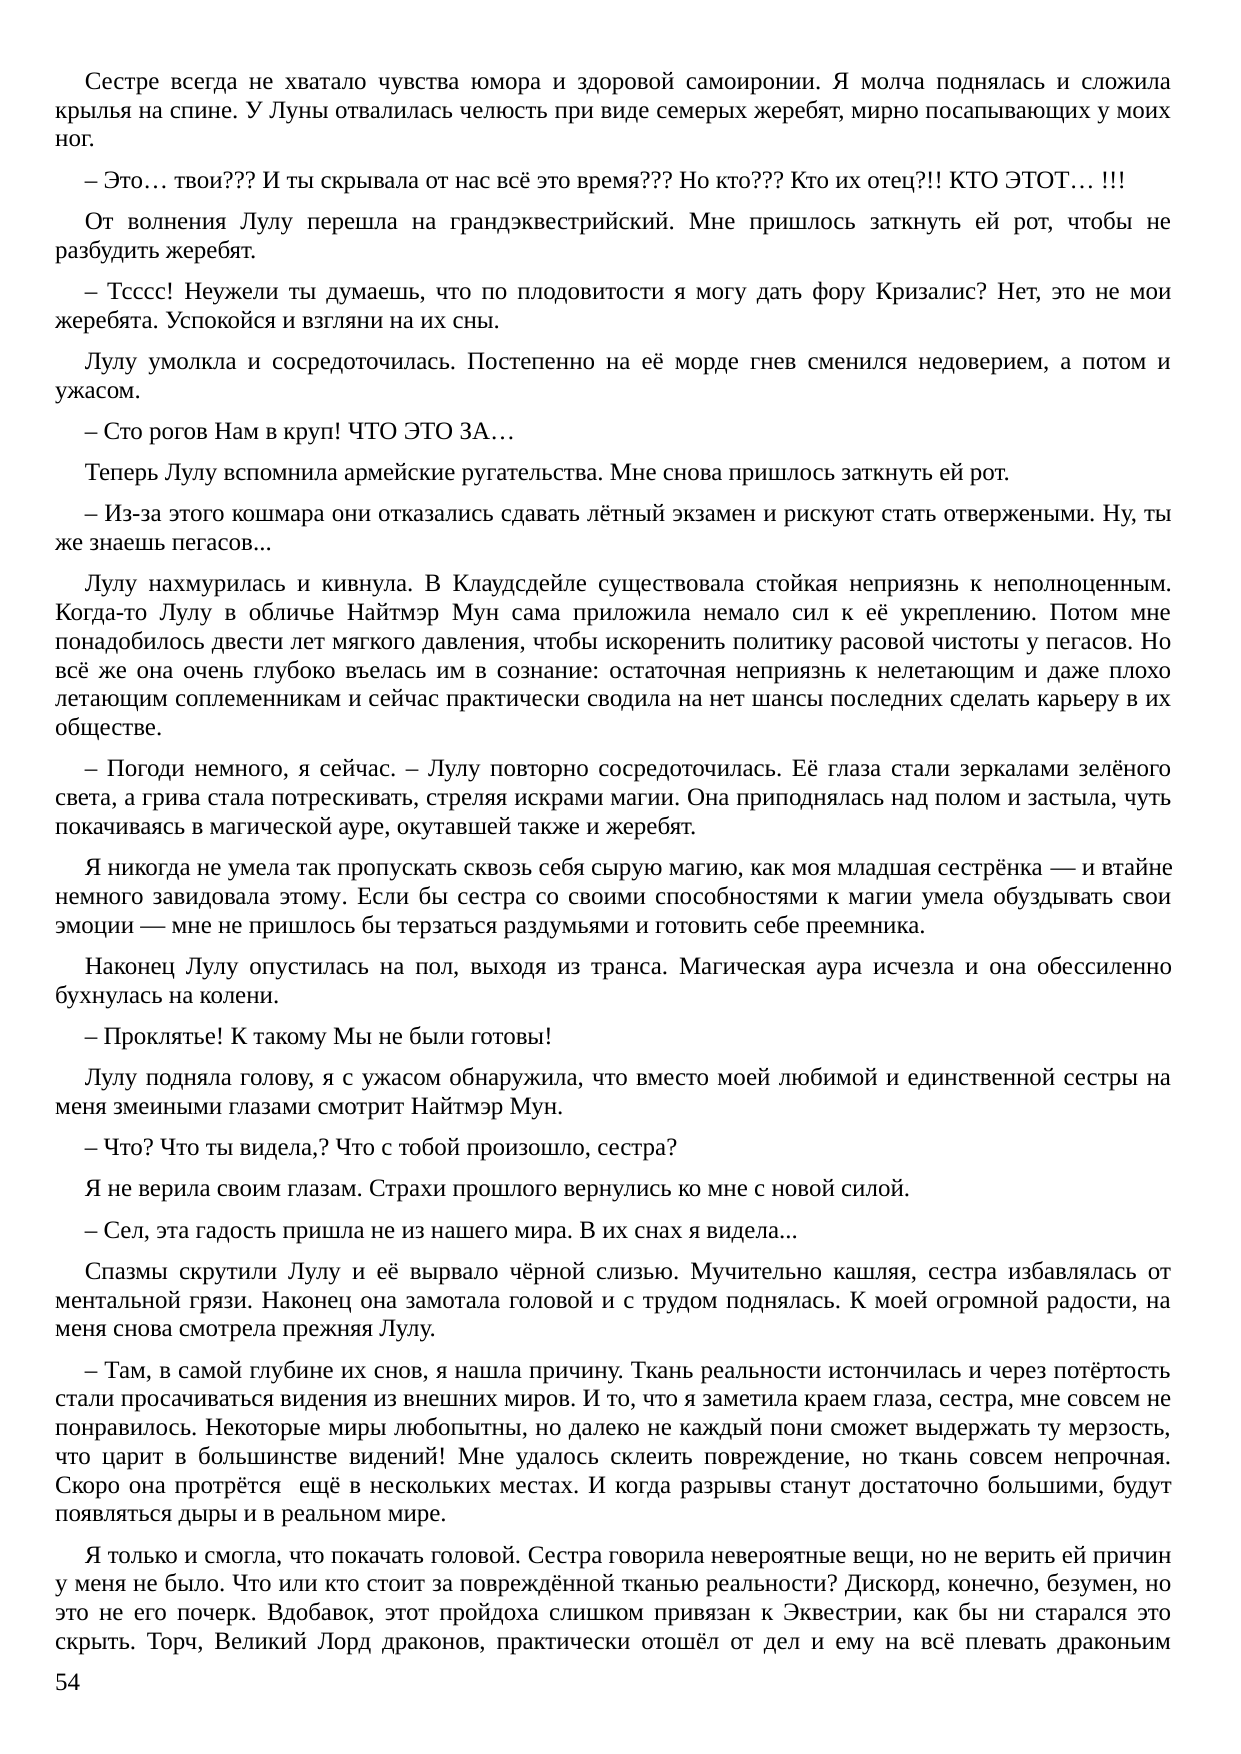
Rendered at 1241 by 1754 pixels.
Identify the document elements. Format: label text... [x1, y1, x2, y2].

text – Проклятье! К такому Мы не были готовы! [55, 1021, 1173, 1050]
text – Сел, эта гадость пришла не из нашего мира. В их снах я видела... [55, 1215, 1173, 1243]
text Лулу нахмурилась и кивнула. В Клаудсдейле существовала стойкая неприязнь к неполноценным. Когда-то Лулу в обличье Найтмэр Мун сама приложила немало сил к её укреплению. Потом мне понадобилось двести лет мягкого давления, чтобы искоренить политику расовой чистоты у пегасов. Но всё же она очень глубоко въелась им в сознание: остаточная неприязнь к нелетающим и даже плохо летающим соплеменникам и сейчас практически сводила на нет шансы последних сделать карьеру в их обществе. [55, 568, 1173, 741]
text Я только и смогла, что покачать головой. Сестра говорила невероятные вещи, но не верить ей причин у меня не было. Что или кто стоит за повреждённой тканью реальности? Дискорд, конечно, безумен, но это не его почерк. Вдобавок, этот пройдоха слишком привязан к Эквестрии, как бы ни старался это скрыть. Торч, Великий Лорд драконов, практически отошёл от дел и ему на всё плевать драконьим [55, 1540, 1173, 1655]
text – Это… твои??? И ты скрывала от нас всё это время??? Но кто??? Кто их отец?!! КТО ЭТОТ… !!! [55, 165, 1173, 193]
text Спазмы скрутили Лулу и её вырвало чёрной слизью. Мучительно кашляя, сестра избавлялась от ментальной грязи. Наконец она замотала головой и с трудом поднялась. К моей огромной радости, на меня снова смотрела прежняя Лулу. [55, 1256, 1173, 1342]
text От волнения Лулу перешла на грандэквестрийский. Мне пришлось заткнуть ей рот, чтобы не разбудить жеребят. [55, 206, 1173, 263]
text Я никогда не умела так пропускать сквозь себя сырую магию, как моя младшая сестрёнка — и втайне немного завидовала этому. Если бы сестра со своими способностями к магии умела обуздывать свои эмоции — мне не пришлось бы терзаться раздумьями и готовить себе преемника. [55, 852, 1173, 938]
text Сестре всегда не хватало чувства юмора и здоровой самоиронии. Я молча поднялась и сложила крылья на спине. У Луны отвалилась челюсть при виде семерых жеребят, мирно посапывающих у моих ног. [55, 66, 1173, 152]
text Я не верила своим глазам. Страхи прошлого вернулись ко мне с новой силой. [55, 1173, 1173, 1202]
text Лулу умолкла и сосредоточилась. Постепенно на её морде гнев сменился недоверием, а потом и ужасом. [55, 346, 1173, 403]
text – Сто рогов Нам в круп! ЧТО ЭТО ЗА… [55, 416, 1173, 445]
text Наконец Лулу опустилась на пол, выходя из транса. Магическая аура исчезла и она обессиленно бухнулась на колени. [55, 951, 1173, 1008]
text – Тсссс! Неужели ты думаешь, что по плодовитости я могу дать фору Кризалис? Нет, это не мои жеребята. Успокойся и взгляни на их сны. [55, 276, 1173, 333]
text – Погоди немного, я сейчас. – Лулу повторно сосредоточилась. Её глаза стали зеркалами зелёного света, а грива стала потрескивать, стреляя искрами магии. Она приподнялась над полом и застыла, чуть покачиваясь в магической ауре, окутавшей также и жеребят. [55, 753, 1173, 840]
text Лулу подняла голову, я с ужасом обнаружила, что вместо моей любимой и единственной сестры на меня змеиными глазами смотрит Найтмэр Мун. [55, 1062, 1173, 1120]
text Теперь Лулу вспомнила армейские ругательства. Мне снова пришлось заткнуть ей рот. [55, 457, 1173, 486]
text – Там, в самой глубине их снов, я нашла причину. Ткань реальности истончилась и через потёртость стали просачиваться видения из внешних миров. И то, что я заметила краем глаза, сестра, мне совсем не понравилось. Некоторые миры любопытны, но далеко не каждый пони сможет выдержать ту мерзость, что царит в большинстве видений! Мне удалось склеить повреждение, но ткань совсем непрочная. Скоро она протрётся ещё в нескольких местах. И когда разрывы станут достаточно большими, будут появляться дыры и в реальном мире. [55, 1355, 1173, 1527]
text – Что? Что ты видела,? Что с тобой произошло, сестра? [55, 1132, 1173, 1161]
text – Из-за этого кошмара они отказались сдавать лётный экзамен и рискуют стать отвержеными. Ну, ты же знаешь пегасов... [55, 498, 1173, 556]
